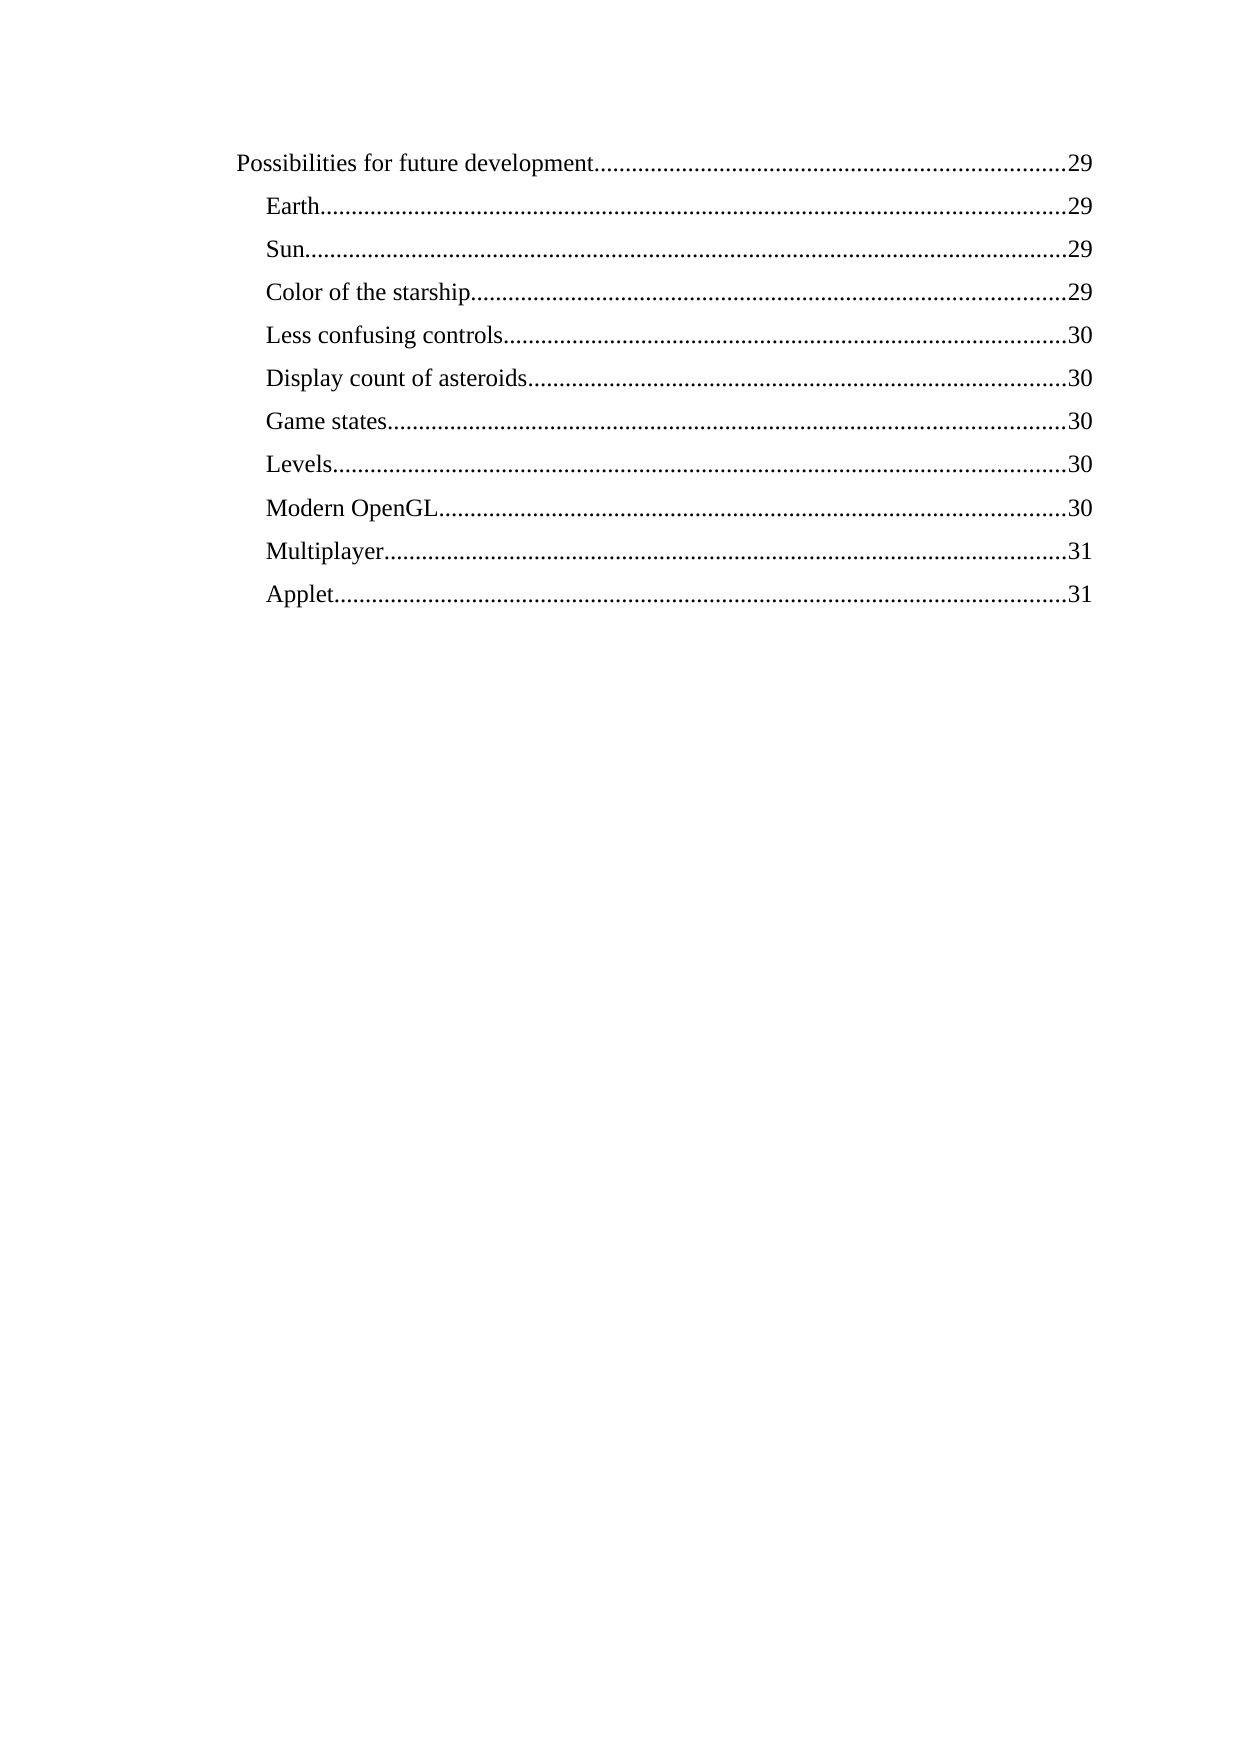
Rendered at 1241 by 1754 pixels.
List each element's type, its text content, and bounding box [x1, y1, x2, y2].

text Levels 30 [266, 449, 1093, 478]
text Possibilities for future development 29 [236, 148, 1093, 176]
text Sun 29 [266, 234, 1093, 263]
text Display count of asteroids 30 [266, 363, 1093, 392]
text Color of the starship 29 [266, 277, 1093, 306]
text Game states 30 [266, 406, 1093, 435]
text Multiplayer 31 [266, 536, 1093, 564]
text Applet 31 [266, 579, 1093, 608]
text Earth 29 [266, 191, 1093, 219]
text Less confusing controls 30 [266, 320, 1093, 349]
text Modern OpenGL 30 [266, 493, 1093, 521]
